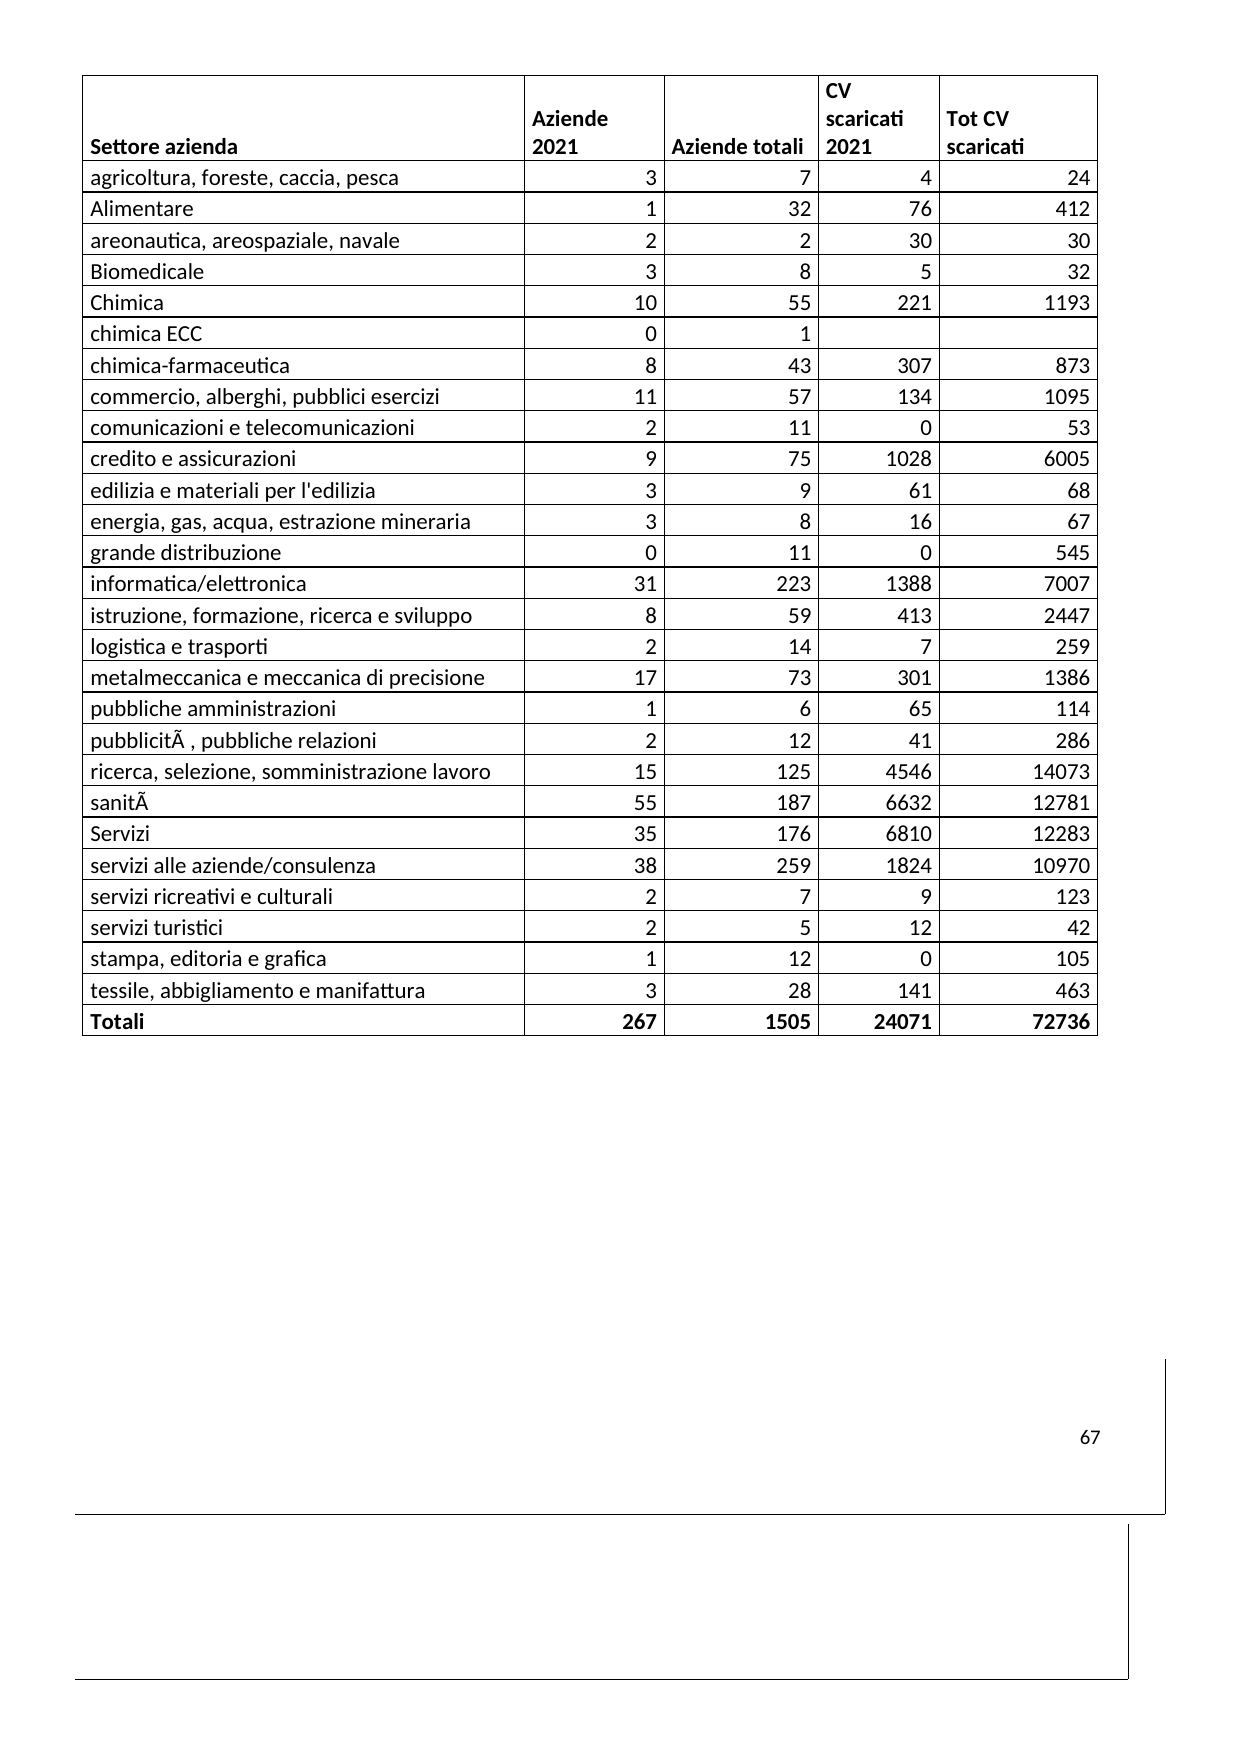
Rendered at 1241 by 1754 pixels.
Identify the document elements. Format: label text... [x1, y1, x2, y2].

table_cell 1028 [819, 443, 939, 473]
table_cell sanitÃ [83, 786, 524, 816]
table_header Tot CV scaricati [940, 76, 1097, 160]
table_cell 41 [819, 724, 939, 754]
table_cell 7 [819, 630, 939, 660]
table_cell servizi ricreativi e culturali [83, 880, 524, 910]
table_cell chimica ECC [83, 318, 524, 348]
table_cell 76 [819, 193, 939, 223]
table_cell 2 [525, 911, 664, 941]
table_cell 176 [665, 818, 818, 848]
table_cell 9 [665, 474, 818, 504]
table_cell 73 [665, 661, 818, 691]
table_cell 30 [819, 224, 939, 254]
table_cell istruzione, formazione, ricerca e sviluppo [83, 599, 524, 629]
table_cell informatica/elettronica [83, 568, 524, 598]
table_cell servizi turistici [83, 911, 524, 941]
table_cell 12 [665, 724, 818, 754]
table_cell pubblicitÃ , pubbliche relazioni [83, 724, 524, 754]
table_cell [940, 318, 1097, 348]
table_cell 10 [525, 286, 664, 316]
table_cell Totali [83, 1005, 524, 1035]
table_cell 57 [665, 380, 818, 410]
table_cell 12 [819, 911, 939, 941]
table_cell 67 [940, 505, 1097, 535]
table_cell 7007 [940, 568, 1097, 598]
table_cell Biomedicale [83, 255, 524, 285]
table_cell chimica-farmaceutica [83, 349, 524, 379]
table_cell 2 [525, 411, 664, 441]
table_cell [819, 318, 939, 348]
table_cell 221 [819, 286, 939, 316]
table_cell 24071 [819, 1005, 939, 1035]
table_cell 35 [525, 818, 664, 848]
table_cell 15 [525, 755, 664, 785]
table_cell metalmeccanica e meccanica di precisione [83, 661, 524, 691]
table_cell 545 [940, 536, 1097, 566]
table_cell pubbliche amministrazioni [83, 693, 524, 723]
table_cell ricerca, selezione, somministrazione lavoro [83, 755, 524, 785]
table_cell 11 [525, 380, 664, 410]
table_cell 5 [819, 255, 939, 285]
table_cell 1095 [940, 380, 1097, 410]
table_cell 14073 [940, 755, 1097, 785]
table_cell agricoltura, foreste, caccia, pesca [83, 161, 524, 191]
table_cell 301 [819, 661, 939, 691]
table_cell 3 [525, 161, 664, 191]
table_cell 7 [665, 161, 818, 191]
table_cell 0 [819, 411, 939, 441]
table_cell 53 [940, 411, 1097, 441]
table_cell 267 [525, 1005, 664, 1035]
table_cell 61 [819, 474, 939, 504]
table_cell 7 [665, 880, 818, 910]
table_cell 16 [819, 505, 939, 535]
table_cell credito e assicurazioni [83, 443, 524, 473]
table_cell 42 [940, 911, 1097, 941]
table_cell 0 [525, 536, 664, 566]
table_cell 8 [525, 349, 664, 379]
table_cell 1193 [940, 286, 1097, 316]
table_cell 12781 [940, 786, 1097, 816]
table_cell 38 [525, 849, 664, 879]
table_cell 3 [525, 974, 664, 1004]
table_cell 286 [940, 724, 1097, 754]
table_cell 28 [665, 974, 818, 1004]
table_cell 14 [665, 630, 818, 660]
table_cell Chimica [83, 286, 524, 316]
table_cell 3 [525, 505, 664, 535]
table_cell 12283 [940, 818, 1097, 848]
table_cell 134 [819, 380, 939, 410]
table_cell 30 [940, 224, 1097, 254]
table_cell 463 [940, 974, 1097, 1004]
table_cell 412 [940, 193, 1097, 223]
table_header Aziende totali [665, 76, 818, 160]
table_cell 2 [525, 724, 664, 754]
table_cell 2447 [940, 599, 1097, 629]
table_cell 1505 [665, 1005, 818, 1035]
table_cell 55 [665, 286, 818, 316]
table_cell 75 [665, 443, 818, 473]
table_cell 2 [525, 224, 664, 254]
table_cell 9 [525, 443, 664, 473]
table_cell 11 [665, 536, 818, 566]
table_cell areonautica, areospaziale, navale [83, 224, 524, 254]
table_cell 123 [940, 880, 1097, 910]
table_cell 1 [525, 693, 664, 723]
table_cell 4546 [819, 755, 939, 785]
table_cell 125 [665, 755, 818, 785]
table_cell 68 [940, 474, 1097, 504]
table_cell 6 [665, 693, 818, 723]
table_cell 0 [819, 943, 939, 973]
table_cell 12 [665, 943, 818, 973]
table_cell 141 [819, 974, 939, 1004]
table_cell 1 [525, 193, 664, 223]
table_cell stampa, editoria e grafica [83, 943, 524, 973]
table_cell 4 [819, 161, 939, 191]
table_cell 187 [665, 786, 818, 816]
table_cell 8 [665, 505, 818, 535]
table_cell 24 [940, 161, 1097, 191]
table_cell 32 [940, 255, 1097, 285]
table_cell grande distribuzione [83, 536, 524, 566]
table_cell 1 [665, 318, 818, 348]
table_cell tessile, abbigliamento e manifattura [83, 974, 524, 1004]
table_cell 10970 [940, 849, 1097, 879]
table_cell 72736 [940, 1005, 1097, 1035]
table_cell 3 [525, 255, 664, 285]
table_cell Servizi [83, 818, 524, 848]
table_cell 43 [665, 349, 818, 379]
table_cell 17 [525, 661, 664, 691]
table_cell 259 [665, 849, 818, 879]
table_header CV scaricati 2021 [819, 76, 939, 160]
table_cell 0 [819, 536, 939, 566]
table_cell 1 [525, 943, 664, 973]
table_header Aziende 2021 [525, 76, 664, 160]
table_cell 32 [665, 193, 818, 223]
table_cell comunicazioni e telecomunicazioni [83, 411, 524, 441]
table_cell 413 [819, 599, 939, 629]
table_cell servizi alle aziende/consulenza [83, 849, 524, 879]
table_cell logistica e trasporti [83, 630, 524, 660]
table_cell 31 [525, 568, 664, 598]
table_cell 2 [525, 630, 664, 660]
table_cell 873 [940, 349, 1097, 379]
table_cell 307 [819, 349, 939, 379]
table_cell energia, gas, acqua, estrazione mineraria [83, 505, 524, 535]
table_cell 105 [940, 943, 1097, 973]
table_cell 2 [525, 880, 664, 910]
table_cell 6810 [819, 818, 939, 848]
table_cell commercio, alberghi, pubblici esercizi [83, 380, 524, 410]
table_cell 2 [665, 224, 818, 254]
table_cell 65 [819, 693, 939, 723]
table_cell Alimentare [83, 193, 524, 223]
table_cell 59 [665, 599, 818, 629]
table_cell 1824 [819, 849, 939, 879]
table_cell 223 [665, 568, 818, 598]
table_cell 8 [525, 599, 664, 629]
table_cell 9 [819, 880, 939, 910]
table_cell 114 [940, 693, 1097, 723]
table_cell 11 [665, 411, 818, 441]
table_cell 6632 [819, 786, 939, 816]
table_cell 6005 [940, 443, 1097, 473]
table_cell 0 [525, 318, 664, 348]
table_cell 55 [525, 786, 664, 816]
table_cell edilizia e materiali per l'edilizia [83, 474, 524, 504]
table_cell 1388 [819, 568, 939, 598]
table_cell 1386 [940, 661, 1097, 691]
table_header Settore azienda [83, 76, 524, 160]
table_cell 259 [940, 630, 1097, 660]
table_cell 5 [665, 911, 818, 941]
table_cell 8 [665, 255, 818, 285]
table_cell 3 [525, 474, 664, 504]
